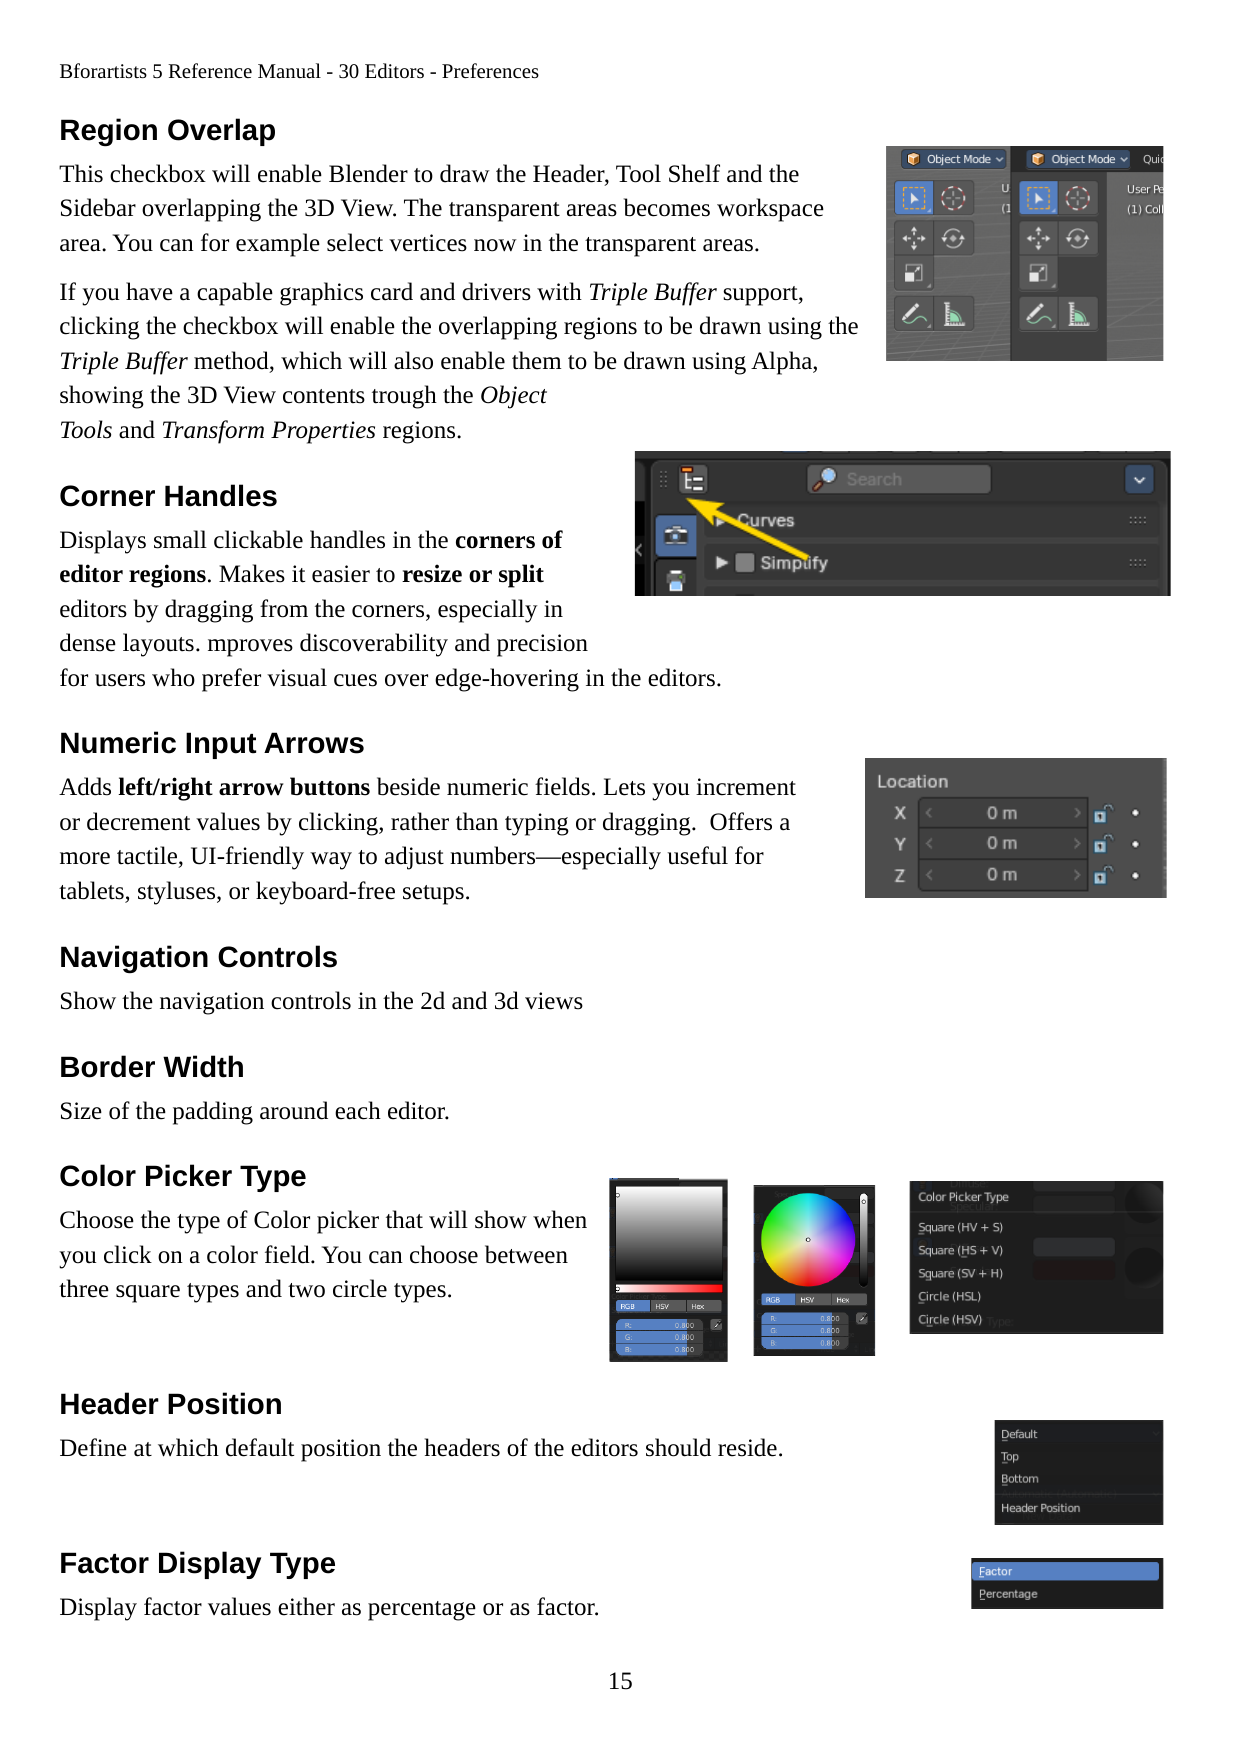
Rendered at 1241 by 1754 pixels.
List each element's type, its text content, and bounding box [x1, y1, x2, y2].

text Size of the padding around each editor. [59, 1096, 1181, 1124]
picture [609, 1178, 728, 1362]
subtitle Numeric Input Arrows [59, 726, 1181, 760]
subtitle Region Overlap [59, 113, 1181, 146]
picture [994, 1420, 1164, 1525]
subtitle Corner Handles [59, 478, 634, 512]
text This checkbox will enable Blender to draw the Header, Tool Shelf and the Sidebar overlapping the 3D View. The transparent areas becomes workspace area. You can for example select vertices now in the transparent areas. [59, 159, 886, 257]
subtitle [1171, 478, 1181, 512]
picture [753, 1185, 876, 1356]
text Displays small clickable handles in the corners of editor regions. Makes it easier to resize or split editors by dragging from the corners, especially in dense layouts. mproves discoverability and precision for users who prefer visual cues over edge-hovering in the editors. [59, 525, 1181, 691]
subtitle Header Position [59, 1387, 1181, 1421]
subtitle Color Picker Type [59, 1159, 1181, 1193]
subtitle Border Width [59, 1049, 1181, 1083]
picture [634, 451, 1171, 596]
text Display factor values either as percentage or as factor. [59, 1592, 1181, 1621]
text If you have a capable graphics card and drivers with Triple Buffer support, clicking the checkbox will enable the overlapping regions to be drawn using the Triple Buffer method, which will also enable them to be drawn using Alpha, showing the 3D View contents trough the Object Tools and Transform Properties regions. [59, 277, 1181, 443]
text Show the navigation controls in the 2d and 3d views [59, 986, 1181, 1014]
picture [971, 1558, 1164, 1609]
subtitle Navigation Controls [59, 939, 1181, 973]
text [876, 1206, 909, 1303]
picture [909, 1181, 1164, 1334]
text Choose the type of Color picker that will show when you click on a color field. You can choose between three square types and two circle types. [59, 1206, 609, 1303]
subtitle Factor Display Type [59, 1546, 1181, 1580]
picture [865, 758, 1167, 898]
picture [886, 146, 1164, 361]
text Define at which default position the headers of the editors should reside. [59, 1433, 994, 1462]
text Adds left/right arrow buttons beside numeric fields. Lets you increment or decrement values by clicking, rather than typing or dragging. Offers a more tactile, UI-friendly way to adjust numbers—especially useful for tablets, styluses, or keyboard-free setups. [59, 772, 1181, 905]
